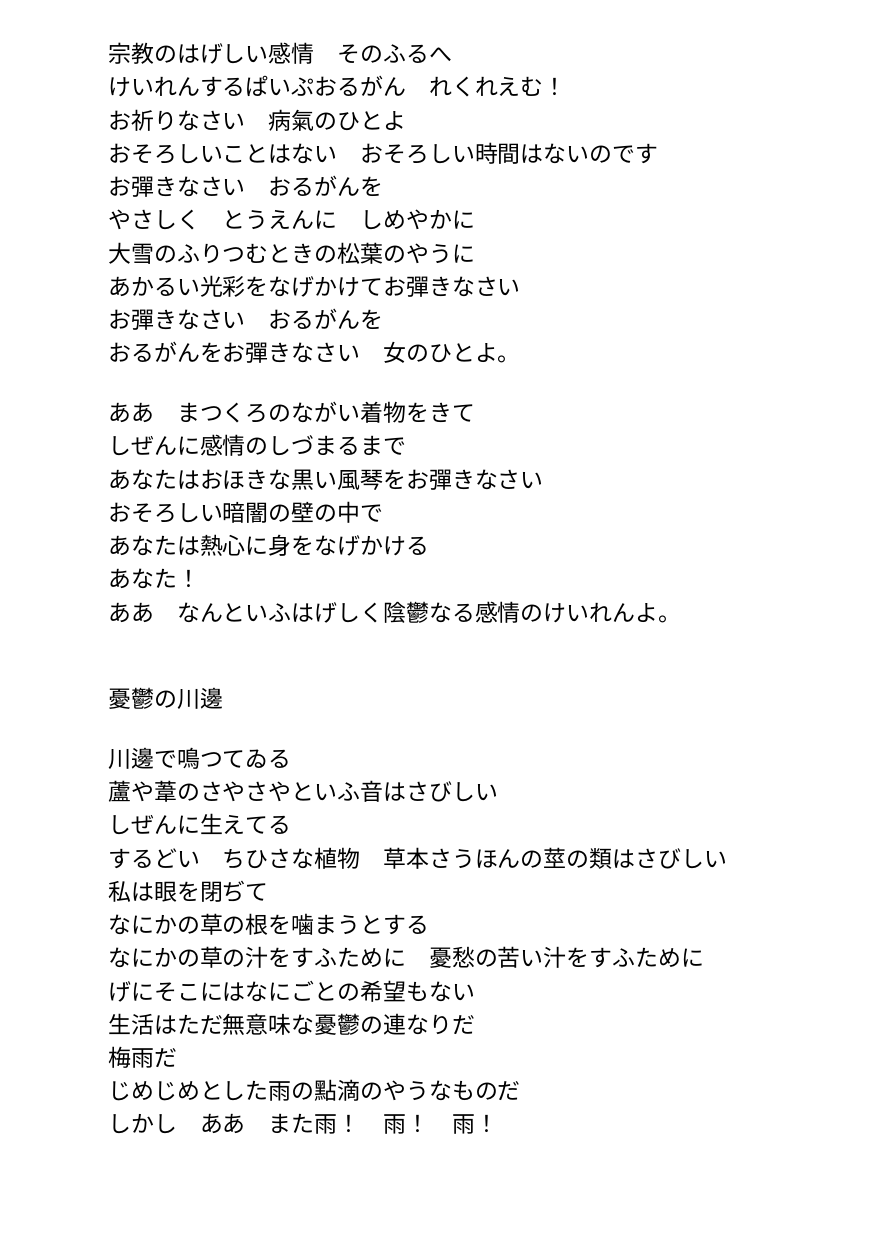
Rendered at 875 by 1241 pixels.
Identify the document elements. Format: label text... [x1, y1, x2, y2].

text 私は眼を閉ぢて [72, 874, 802, 907]
text じめじめとした雨の點滴のやうなものだ [72, 1073, 802, 1106]
text 蘆や葦のさやさやといふ音はさびしい [72, 774, 802, 807]
text ああ まつくろのながい着物をきて [72, 395, 802, 428]
text 憂鬱の川邊 [72, 681, 802, 714]
text 生活はただ無意味な憂鬱の連なりだ [72, 1007, 802, 1040]
text やさしく とうえんに しめやかに [72, 202, 802, 235]
text 梅雨だ [72, 1040, 802, 1073]
text おそろしいことはない おそろしい時間はないのです [72, 136, 802, 169]
text あかるい光彩をなげかけてお彈きなさい [72, 269, 802, 302]
text 大雪のふりつむときの松葉のやうに [72, 235, 802, 269]
text お祈りなさい 病氣のひとよ [72, 102, 802, 136]
text しぜんに感情のしづまるまで [72, 428, 802, 461]
text あなた！ [72, 561, 802, 594]
text あなたは熱心に身をなげかける [72, 528, 802, 561]
text しかし ああ また雨！ 雨！ 雨！ [72, 1106, 802, 1139]
text しぜんに生えてる [72, 807, 802, 841]
text げにそこにはなにごとの希望もない [72, 973, 802, 1007]
text なにかの草の根を噛まうとする [72, 907, 802, 940]
text けいれんするぱいぷおるがん れくれえむ！ [72, 69, 802, 102]
text するどい ちひさな植物 草本さうほんの莖の類はさびしい [72, 841, 802, 874]
text お彈きなさい おるがんを [72, 302, 802, 335]
text あなたはおほきな黒い風琴をお彈きなさい [72, 461, 802, 495]
text なにかの草の汁をすふために 憂愁の苦い汁をすふために [72, 940, 802, 973]
text 宗教のはげしい感情 そのふるへ [72, 36, 802, 69]
text おるがんをお彈きなさい 女のひとよ。 [72, 335, 802, 368]
text お彈きなさい おるがんを [72, 169, 802, 202]
text おそろしい暗闇の壁の中で [72, 495, 802, 528]
text ああ なんといふはげしく陰鬱なる感情のけいれんよ。 [72, 594, 802, 628]
text 川邊で鳴つてゐる [72, 741, 802, 774]
